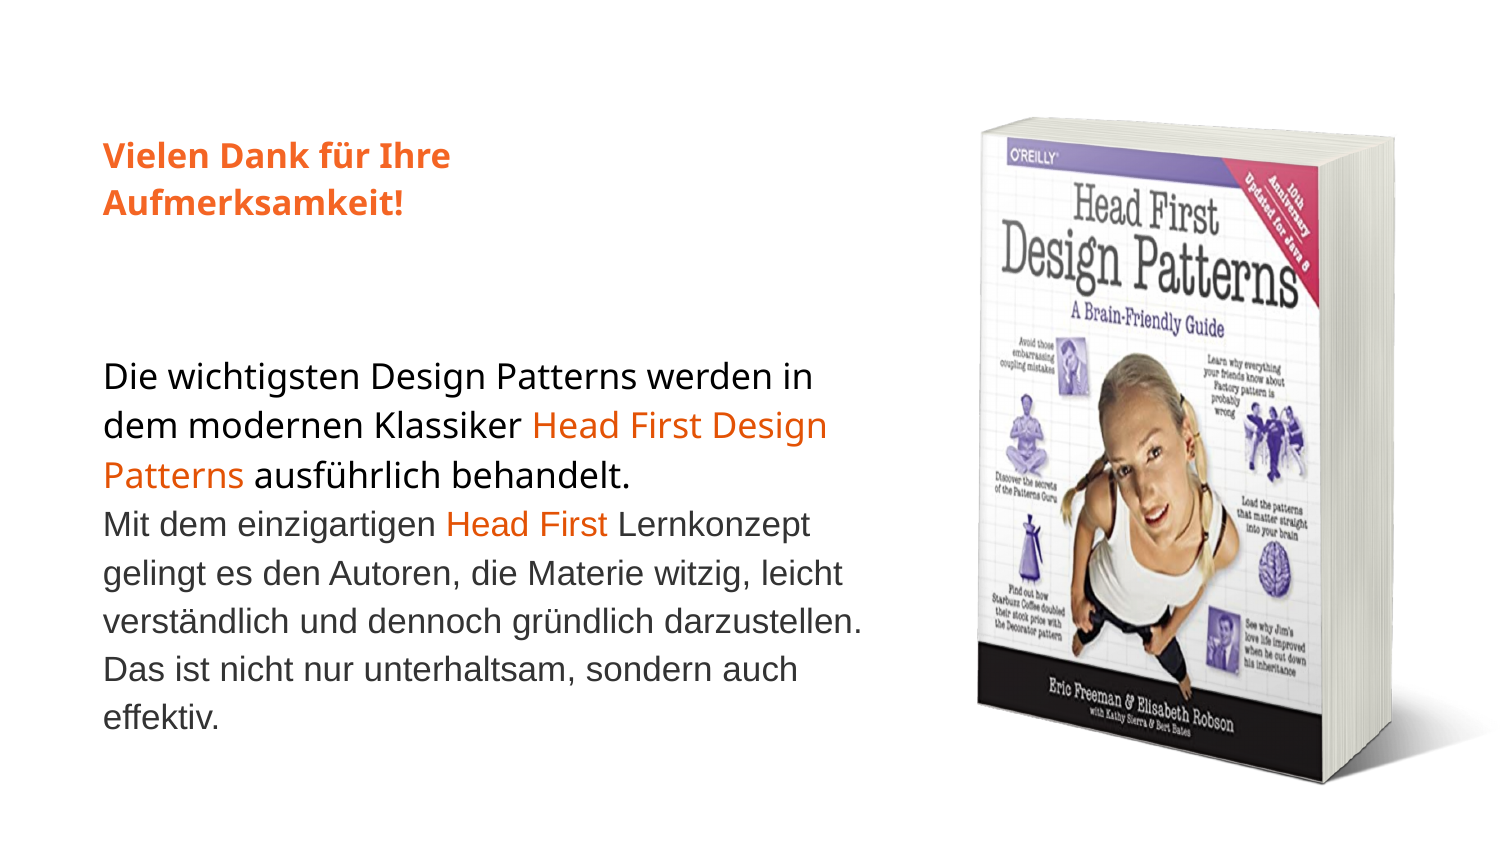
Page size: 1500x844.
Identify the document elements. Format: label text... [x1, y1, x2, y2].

title Die wichtigsten Design Patterns werden in dem modernen Klassiker Head First Design Patterns ausführlich behandelt. Mit dem einzigartigen Head First Lernkonzept gelingt es den Autoren, die Materie witzig, leicht verständlich und dennoch gründlich darzustellen. Das ist nicht nur unterhaltsam, sondern auch effektiv. [87, 332, 904, 797]
title Vielen Dank für Ihre Aufmerksamkeit! [87, 116, 941, 243]
picture [977, 116, 1500, 786]
